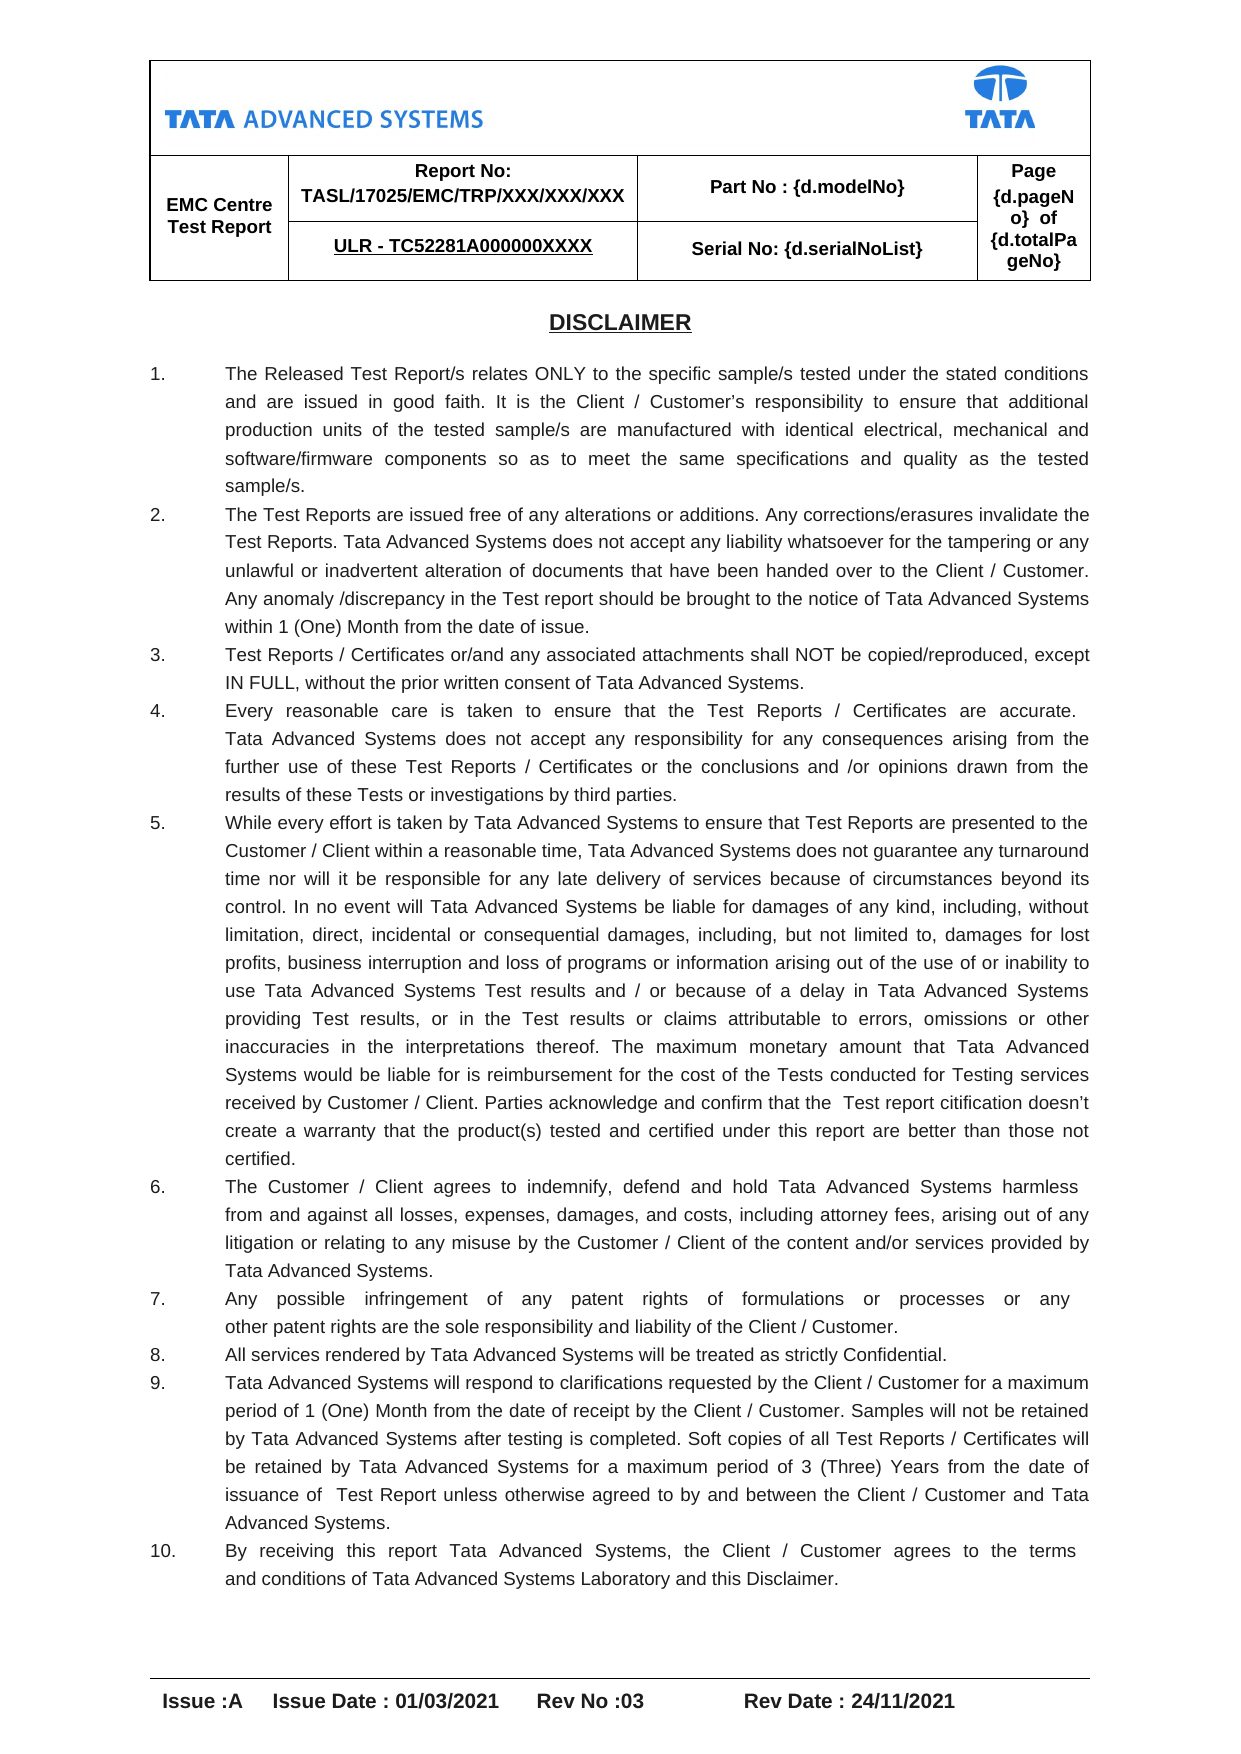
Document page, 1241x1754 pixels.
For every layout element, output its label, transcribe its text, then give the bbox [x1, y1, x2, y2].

list All services rendered by Tata Advanced Systems will be treated as strictly Confidential. [150, 1344, 1090, 1366]
list Any possible infringement of any patent rights of formulations or processes or any other patent rights are the sole responsibility and liability of the Client / Customer. [150, 1288, 1090, 1337]
list Every reasonable care is taken to ensure that the Test Reports / Certificates are accurate. Tata Advanced Systems does not accept any responsibility for any consequences arising from the further use of these Test Reports / Certificates or the conclusions and /or opinions drawn from the results of these Tests or investigations by third parties. [150, 699, 1090, 805]
text DISCLAIMER [150, 309, 1090, 336]
list While every effort is taken by Tata Advanced Systems to ensure that Test Reports are presented to the Customer / Client within a reasonable time, Tata Advanced Systems does not guarantee any turnaround time nor will it be responsible for any late delivery of services because of circumstances beyond its control. In no event will Tata Advanced Systems be liable for damages of any kind, including, without limitation, direct, incidental or consequential damages, including, but not limited to, damages for lost profits, business interruption and loss of programs or information arising out of the use of or inability to use Tata Advanced Systems Test results and / or because of a delay in Tata Advanced Systems providing Test results, or in the Test results or claims attributable to errors, omissions or other inaccuracies in the interpretations thereof. The maximum monetary amount that Tata Advanced Systems would be liable for is reimbursement for the cost of the Tests conducted for Testing services received by Customer / Client. Parties acknowledge and confirm that the Test report citification doesn’t create a warranty that the product(s) tested and certified under this report are better than those not certified. [150, 812, 1090, 1169]
picture [165, 65, 1035, 147]
list Tata Advanced Systems will respond to clarifications requested by the Client / Customer for a maximum period of 1 (One) Month from the date of receipt by the Client / Customer. Samples will not be retained by Tata Advanced Systems after testing is completed. Soft copies of all Test Reports / Certificates will be retained by Tata Advanced Systems for a maximum period of 3 (Three) Years from the date of issuance of Test Report unless otherwise agreed to by and between the Client / Customer and Tata Advanced Systems. [150, 1372, 1090, 1534]
list Test Reports / Certificates or/and any associated attachments shall NOT be copied/reproduced, except IN FULL, without the prior written consent of Tata Advanced Systems. [150, 643, 1090, 693]
list By receiving this report Tata Advanced Systems, the Client / Customer agrees to the terms and conditions of Tata Advanced Systems Laboratory and this Disclaimer. [150, 1540, 1090, 1590]
list The Test Reports are issued free of any alterations or additions. Any corrections/erasures invalidate the Test Reports. Tata Advanced Systems does not accept any liability whatsoever for the tampering or any unlawful or inadvertent alteration of documents that have been handed over to the Client / Customer. Any anomaly /discrepancy in the Test report should be brought to the notice of Tata Advanced Systems within 1 (One) Month from the date of issue. [150, 503, 1090, 637]
list The Released Test Report/s relates ONLY to the specific sample/s tested under the stated conditions and are issued in good faith. It is the Client / Customer’s responsibility to ensure that additional production units of the tested sample/s are manufactured with identical electrical, mechanical and software/firmware components so as to meet the same specifications and quality as the tested sample/s. [150, 363, 1090, 497]
list The Customer / Client agrees to indemnify, defend and hold Tata Advanced Systems harmless from and against all losses, expenses, damages, and costs, including attorney fees, arising out of any litigation or relating to any misuse by the Customer / Client of the content and/or services provided by Tata Advanced Systems. [150, 1176, 1090, 1281]
